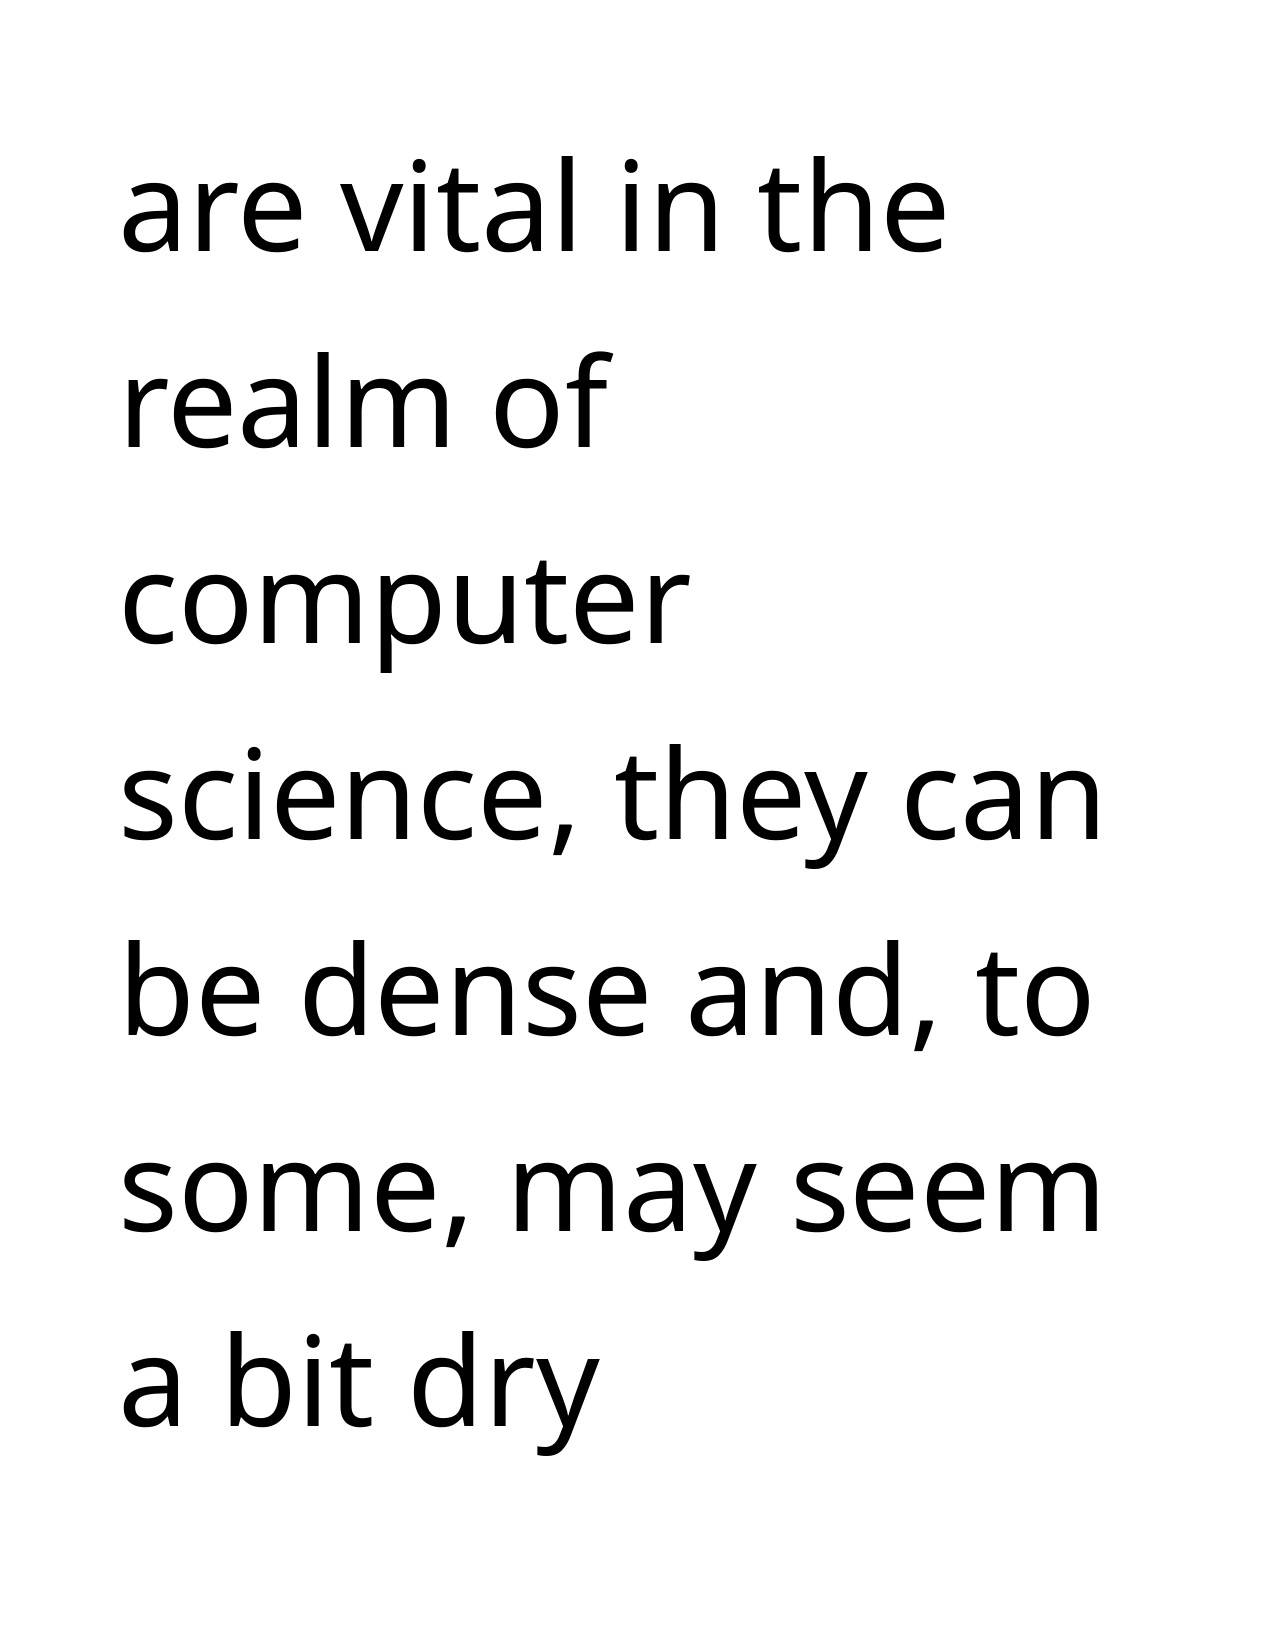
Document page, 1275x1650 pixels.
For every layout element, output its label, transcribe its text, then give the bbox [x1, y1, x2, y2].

text are vital in the realm of computer science, they can be dense and, to some, may seem a bit dry [118, 118, 1157, 1463]
